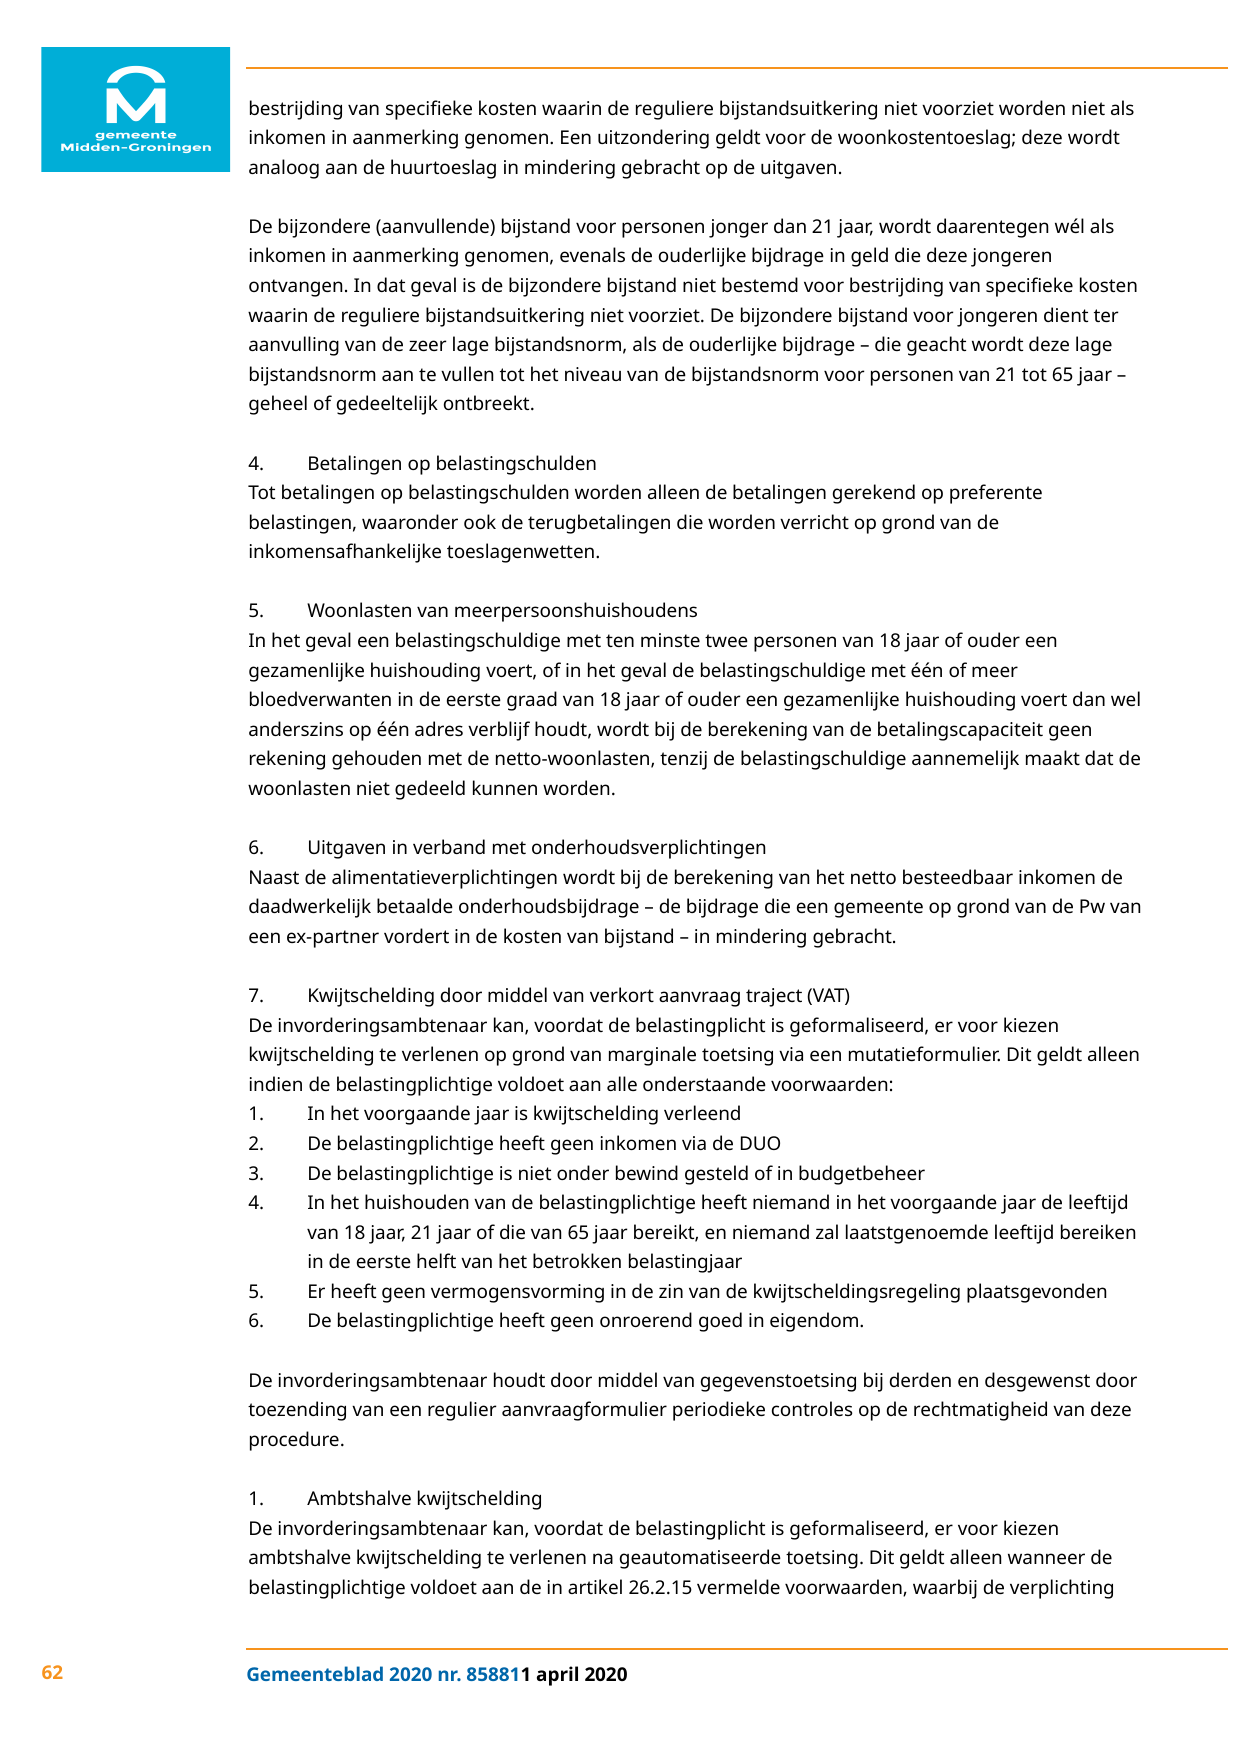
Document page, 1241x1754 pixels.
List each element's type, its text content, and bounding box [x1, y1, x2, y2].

text bestrijding van specifieke kosten waarin de reguliere bijstandsuitkering niet voorziet worden niet als inkomen in aanmerking genomen. Een uitzondering geldt voor de woonkostentoeslag; deze wordt analoog aan de huurtoeslag in mindering gebracht op de uitgaven. [248, 95, 1152, 180]
list Ambtshalve kwijtschelding [248, 1485, 1152, 1511]
text Tot betalingen op belastingschulden worden alleen de betalingen gerekend op preferente belastingen, waaronder ook de terugbetalingen die worden verricht op grond van de inkomensafhankelijke toeslagenwetten. [248, 479, 1152, 564]
list De belastingplichtige heeft geen inkomen via de DUO [248, 1130, 1152, 1156]
text De invorderingsambtenaar kan, voordat de belastingplicht is geformaliseerd, er voor kiezen kwijtschelding te verlenen op grond van marginale toetsing via een mutatieformulier. Dit geldt alleen indien de belastingplichtige voldoet aan alle onderstaande voorwaarden: [248, 1012, 1152, 1097]
text De invorderingsambtenaar houdt door middel van gegevenstoetsing bij derden en desgewenst door toezending van een regulier aanvraagformulier periodieke controles op de rechtmatigheid van deze procedure. [248, 1367, 1152, 1452]
text Naast de alimentatieverplichtingen wordt bij de berekening van het netto besteedbaar inkomen de daadwerkelijk betaalde onderhoudsbijdrage – de bijdrage die een gemeente op grond van de Pw van een ex-partner vordert in de kosten van bijstand – in mindering gebracht. [248, 864, 1152, 949]
text De invorderingsambtenaar kan, voordat de belastingplicht is geformaliseerd, er voor kiezen ambtshalve kwijtschelding te verlenen na geautomatiseerde toetsing. Dit geldt alleen wanneer de belastingplichtige voldoet aan de in artikel 26.2.15 vermelde voorwaarden, waarbij de verplichting [248, 1515, 1152, 1600]
list Woonlasten van meerpersoonshuishoudens [248, 598, 1152, 623]
list Uitgaven in verband met onderhoudsverplichtingen [248, 834, 1152, 860]
list In het huishouden van de belastingplichtige heeft niemand in het voorgaande jaar de leeftijd van 18 jaar, 21 jaar of die van 65 jaar bereikt, en niemand zal laatstgenoemde leeftijd bereiken in de eerste helft van het betrokken belastingjaar [248, 1189, 1152, 1274]
picture [107, 89, 165, 122]
picture [184, 146, 190, 153]
text In het geval een belastingschuldige met ten minste twee personen van 18 jaar of ouder een gezamenlijke huishouding voert, of in het geval de belastingschuldige met één of meer bloedverwanten in de eerste graad van 18 jaar of ouder een gezamenlijke huishouding voert dan wel anderszins op één adres verblijf houdt, wordt bij de berekening van de betalingscapaciteit geen rekening gehouden met de netto-woonlasten, tenzij de belastingschuldige aannemelijk maakt dat de woonlasten niet gedeeld kunnen worden. [248, 627, 1152, 801]
list Betalingen op belastingschulden [248, 450, 1152, 476]
list De belastingplichtige is niet onder bewind gesteld of in budgetbeheer [248, 1160, 1152, 1186]
text De bijzondere (aanvullende) bijstand voor personen jonger dan 21 jaar, wordt daarentegen wél als inkomen in aanmerking genomen, evenals de ouderlijke bijdrage in geld die deze jongeren ontvangen. In dat geval is de bijzondere bijstand niet bestemd voor bestrijding van specifieke kosten waarin de reguliere bijstandsuitkering niet voorziet. De bijzondere bijstand voor jongeren dient ter aanvulling van de zeer lage bijstandsnorm, als de ouderlijke bijdrage – die geacht wordt deze lage bijstandsnorm aan te vullen tot het niveau van de bijstandsnorm voor personen van 21 tot 65 jaar – geheel of gedeeltelijk ontbreekt. [248, 213, 1152, 416]
list Kwijtschelding door middel van verkort aanvraag traject (VAT) [248, 982, 1152, 1008]
picture [108, 66, 164, 82]
list In het voorgaande jaar is kwijtschelding verleend [248, 1101, 1152, 1126]
list De belastingplichtige heeft geen onroerend goed in eigendom. [248, 1308, 1152, 1333]
list Er heeft geen vermogensvorming in de zin van de kwijtscheldingsregeling plaatsgevonden [248, 1278, 1152, 1304]
